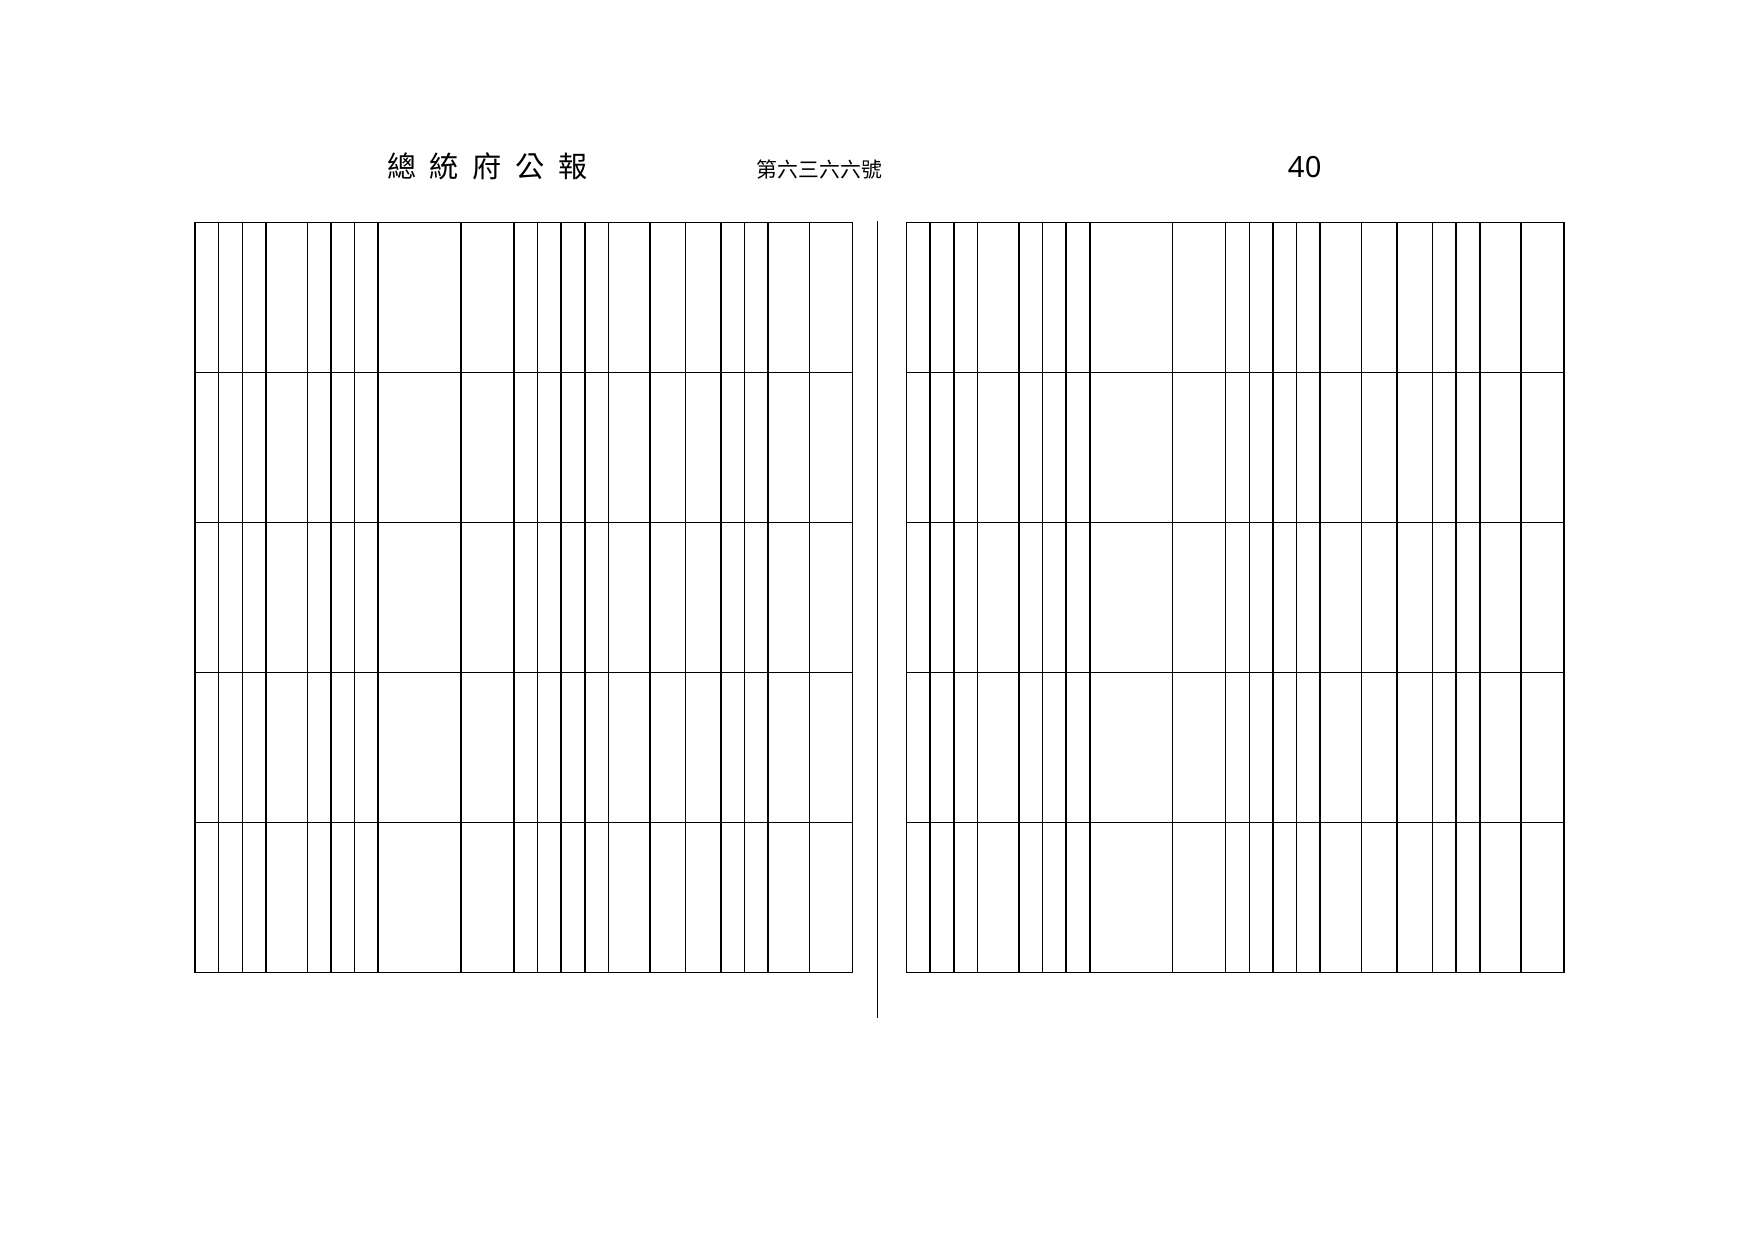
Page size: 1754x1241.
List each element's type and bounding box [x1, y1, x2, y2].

table_cell [907, 373, 929, 522]
table_cell [379, 673, 460, 822]
table_cell [1250, 673, 1272, 822]
table_cell [267, 223, 307, 372]
table_cell [379, 373, 460, 522]
table_cell [1067, 673, 1089, 822]
table_cell [1433, 223, 1455, 372]
table_cell [355, 523, 377, 672]
table_cell [931, 823, 953, 972]
table_cell [1250, 223, 1272, 372]
table_cell [1398, 823, 1432, 972]
table_cell [1297, 823, 1319, 972]
table_cell [1297, 523, 1319, 672]
table_cell [686, 223, 720, 372]
table_cell [562, 523, 584, 672]
table_cell [769, 373, 809, 522]
table_cell [1398, 523, 1432, 672]
table_cell [355, 823, 377, 972]
table_cell [1173, 673, 1225, 822]
table_cell [955, 673, 977, 822]
table_cell [515, 223, 537, 372]
table_cell [722, 673, 744, 822]
table_cell [1362, 823, 1396, 972]
table_cell [1522, 823, 1563, 972]
table_cell [515, 673, 537, 822]
table_cell [1433, 673, 1455, 822]
table_cell [196, 223, 218, 372]
table_cell [562, 373, 584, 522]
table_cell [332, 823, 354, 972]
table_cell [1481, 223, 1520, 372]
table_cell [586, 223, 608, 372]
table_cell [1250, 373, 1272, 522]
table_cell [978, 223, 1018, 372]
table_cell [1457, 523, 1479, 672]
table_cell [586, 523, 608, 672]
table_cell [1043, 223, 1065, 372]
table_cell [978, 373, 1018, 522]
table_cell [355, 373, 377, 522]
table_cell [978, 673, 1018, 822]
table_cell [1020, 673, 1042, 822]
table_cell [1398, 223, 1432, 372]
table_cell [955, 373, 977, 522]
table_cell [907, 823, 929, 972]
table_cell [219, 373, 242, 522]
table_cell [1433, 373, 1455, 522]
table_cell [332, 673, 354, 822]
table_cell [1173, 223, 1225, 372]
table_cell [609, 823, 649, 972]
table_cell [1433, 523, 1455, 672]
table_cell [955, 823, 977, 972]
table_cell [308, 223, 330, 372]
table_cell [907, 523, 929, 672]
table_cell [308, 373, 330, 522]
table_cell [1091, 823, 1172, 972]
table_cell [1091, 223, 1172, 372]
table_cell [219, 523, 242, 672]
table_cell [1043, 373, 1065, 522]
table_cell [1297, 223, 1319, 372]
table_cell [1457, 373, 1479, 522]
table_cell [586, 373, 608, 522]
table_cell [1481, 823, 1520, 972]
table_cell [1091, 523, 1172, 672]
table_cell [219, 823, 242, 972]
table_cell [538, 823, 560, 972]
table_cell [462, 223, 513, 372]
table_cell [1274, 523, 1296, 672]
table_cell [538, 373, 560, 522]
table_cell [1067, 223, 1089, 372]
table_cell [332, 223, 354, 372]
table_cell [243, 673, 265, 822]
table_cell [1522, 673, 1563, 822]
table_cell [1274, 373, 1296, 522]
table_cell [1020, 523, 1042, 672]
table_cell [1173, 373, 1225, 522]
table_cell [609, 673, 649, 822]
table_cell [1091, 373, 1172, 522]
table_cell [907, 673, 929, 822]
table_cell [931, 673, 953, 822]
table_cell [1362, 373, 1396, 522]
table_cell [686, 373, 720, 522]
table_cell [686, 673, 720, 822]
table_cell [308, 673, 330, 822]
table_cell [1020, 823, 1042, 972]
table_cell [515, 523, 537, 672]
table_cell [651, 523, 685, 672]
table_cell [745, 373, 767, 522]
table_cell [379, 523, 460, 672]
table_cell [243, 823, 265, 972]
table_cell [196, 673, 218, 822]
table_cell [722, 823, 744, 972]
table_cell [332, 523, 354, 672]
table_cell [1481, 523, 1520, 672]
table_cell [586, 673, 608, 822]
table_cell [332, 373, 354, 522]
table_cell [1522, 223, 1563, 372]
table_cell [810, 823, 852, 972]
table_cell [243, 373, 265, 522]
table_cell [267, 673, 307, 822]
table_cell [1226, 823, 1249, 972]
table_cell [1362, 673, 1396, 822]
table_cell [1226, 673, 1249, 822]
table_cell [586, 823, 608, 972]
table_cell [769, 223, 809, 372]
table_cell [609, 223, 649, 372]
table_cell [810, 523, 852, 672]
table_cell [562, 673, 584, 822]
table_cell [1321, 523, 1361, 672]
table_cell [745, 823, 767, 972]
table_cell [1067, 823, 1089, 972]
table_cell [355, 223, 377, 372]
table_cell [1043, 523, 1065, 672]
table_cell [1067, 523, 1089, 672]
table_cell [609, 523, 649, 672]
table_cell [1173, 523, 1225, 672]
table_cell [651, 373, 685, 522]
table_cell [538, 523, 560, 672]
table_cell [1020, 223, 1042, 372]
table_cell [1226, 523, 1249, 672]
table_cell [769, 523, 809, 672]
table_cell [745, 523, 767, 672]
table_cell [1173, 823, 1225, 972]
table_cell [722, 223, 744, 372]
table_cell [1457, 673, 1479, 822]
table_cell [196, 823, 218, 972]
table_cell [1321, 373, 1361, 522]
table_cell [686, 823, 720, 972]
table_cell [1362, 523, 1396, 672]
table_cell [243, 223, 265, 372]
table_cell [462, 673, 513, 822]
table_cell [562, 223, 584, 372]
table_cell [1297, 673, 1319, 822]
table_cell [1398, 373, 1432, 522]
table_cell [810, 373, 852, 522]
table_cell [1250, 823, 1272, 972]
table_cell [308, 523, 330, 672]
table_cell [196, 523, 218, 672]
table_cell [651, 673, 685, 822]
table_cell [462, 373, 513, 522]
table_cell [1321, 823, 1361, 972]
table_cell [196, 373, 218, 522]
table_cell [1362, 223, 1396, 372]
table_cell [1457, 223, 1479, 372]
table_cell [1274, 223, 1296, 372]
table_cell [1457, 823, 1479, 972]
table_cell [1321, 223, 1361, 372]
table_cell [219, 223, 242, 372]
table_cell [931, 373, 953, 522]
table_cell [1043, 823, 1065, 972]
table_cell [1091, 673, 1172, 822]
table_cell [955, 223, 977, 372]
table_cell [379, 823, 460, 972]
table_cell [978, 823, 1018, 972]
table_cell [1481, 673, 1520, 822]
table_cell [1043, 673, 1065, 822]
table_cell [955, 523, 977, 672]
table_cell [651, 223, 685, 372]
table_cell [745, 223, 767, 372]
table_cell [722, 373, 744, 522]
table_cell [1433, 823, 1455, 972]
table_cell [1226, 373, 1249, 522]
table_cell [562, 823, 584, 972]
table_cell [308, 823, 330, 972]
table_cell [1274, 823, 1296, 972]
table_cell [355, 673, 377, 822]
table_cell [462, 823, 513, 972]
table_cell [515, 373, 537, 522]
table_cell [1398, 673, 1432, 822]
table_cell [462, 523, 513, 672]
table_cell [931, 223, 953, 372]
table_cell [1067, 373, 1089, 522]
table_cell [609, 373, 649, 522]
table_cell [1020, 373, 1042, 522]
table_cell [769, 823, 809, 972]
table_cell [978, 523, 1018, 672]
table_cell [219, 673, 242, 822]
table_cell [515, 823, 537, 972]
table_cell [810, 673, 852, 822]
table_cell [931, 523, 953, 672]
table_cell [907, 223, 929, 372]
table_cell [1321, 673, 1361, 822]
table_cell [538, 673, 560, 822]
table_cell [1297, 373, 1319, 522]
table_cell [267, 373, 307, 522]
table_cell [1481, 373, 1520, 522]
table_cell [379, 223, 460, 372]
table_cell [722, 523, 744, 672]
table_cell [538, 223, 560, 372]
table_cell [1226, 223, 1249, 372]
table_cell [1522, 523, 1563, 672]
table_cell [686, 523, 720, 672]
table_cell [243, 523, 265, 672]
table_cell [1522, 373, 1563, 522]
table_cell [267, 523, 307, 672]
table_cell [651, 823, 685, 972]
table_cell [769, 673, 809, 822]
table_cell [267, 823, 307, 972]
table_cell [810, 223, 852, 372]
table_cell [1274, 673, 1296, 822]
table_cell [745, 673, 767, 822]
table_cell [1250, 523, 1272, 672]
